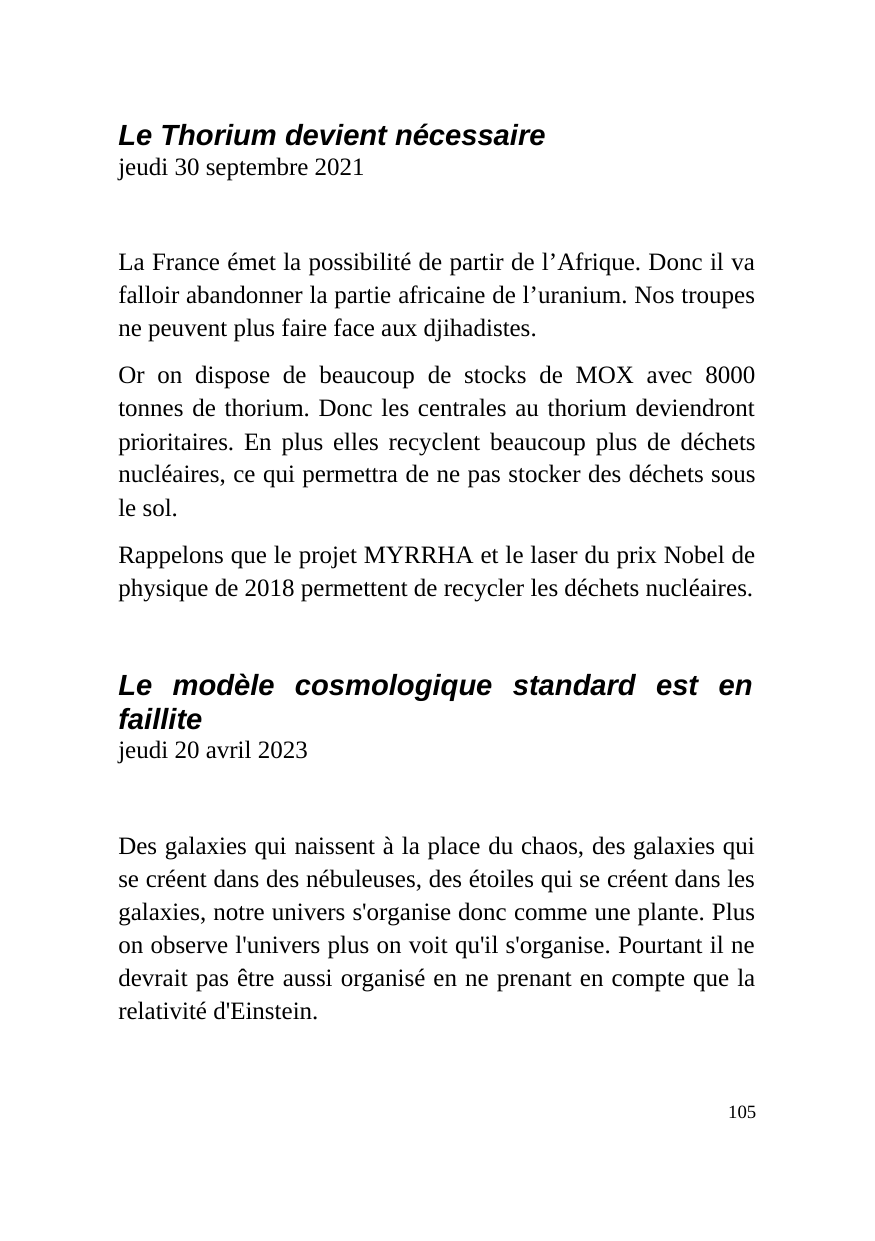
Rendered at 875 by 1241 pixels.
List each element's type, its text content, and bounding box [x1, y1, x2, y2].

subtitle Le Thorium devient nécessaire [118, 118, 756, 152]
text Rappelons que le projet MYRRHA et le laser du prix Nobel de physique de 2018 permettent de recycler les déchets nucléaires. [118, 540, 756, 602]
text jeudi 20 avril 2023 [118, 736, 756, 764]
text Or on dispose de beaucoup de stocks de MOX avec 8000 tonnes de thorium. Donc les centrales au thorium deviendront prioritaires. En plus elles recyclent beaucoup plus de déchets nucléaires, ce qui permettra de ne pas stocker des déchets sous le sol. [118, 361, 756, 521]
text jeudi 30 septembre 2021 [118, 152, 756, 180]
text Des galaxies qui naissent à la place du chaos, des galaxies qui se créent dans des nébuleuses, des étoiles qui se créent dans les galaxies, notre univers s'organise donc comme une plante. Plus on observe l'univers plus on voit qu'il s'organise. Pourtant il ne devrait pas être aussi organisé en ne prenant en compte que la relativité d'Einstein. [118, 831, 756, 1024]
subtitle Le modèle cosmologique standard est en faillite [118, 668, 756, 736]
text La France émet la possibilité de partir de l’Afrique. Donc il va falloir abandonner la partie africaine de l’uranium. Nos troupes ne peuvent plus faire face aux djihadistes. [118, 247, 756, 342]
